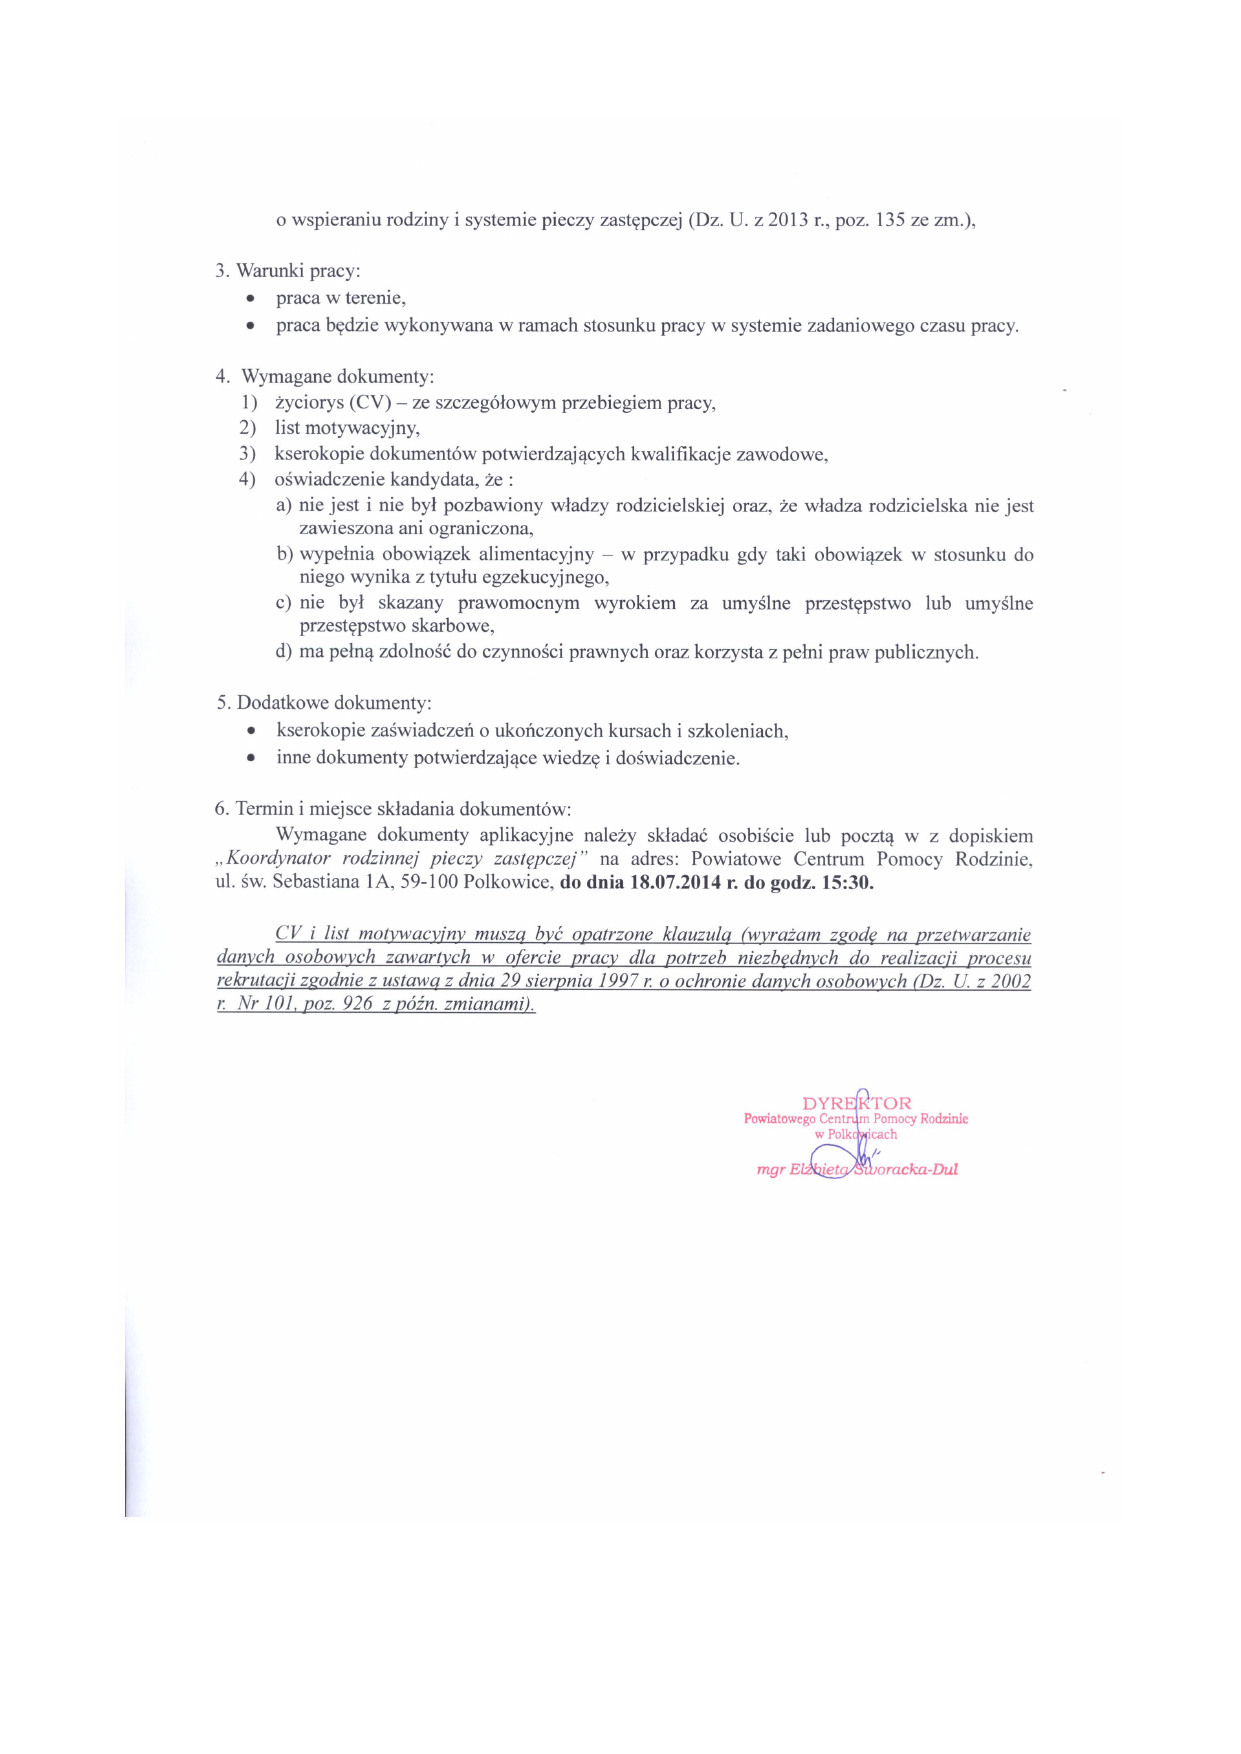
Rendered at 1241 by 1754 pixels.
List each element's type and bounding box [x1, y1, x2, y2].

picture [118, 118, 1122, 1522]
